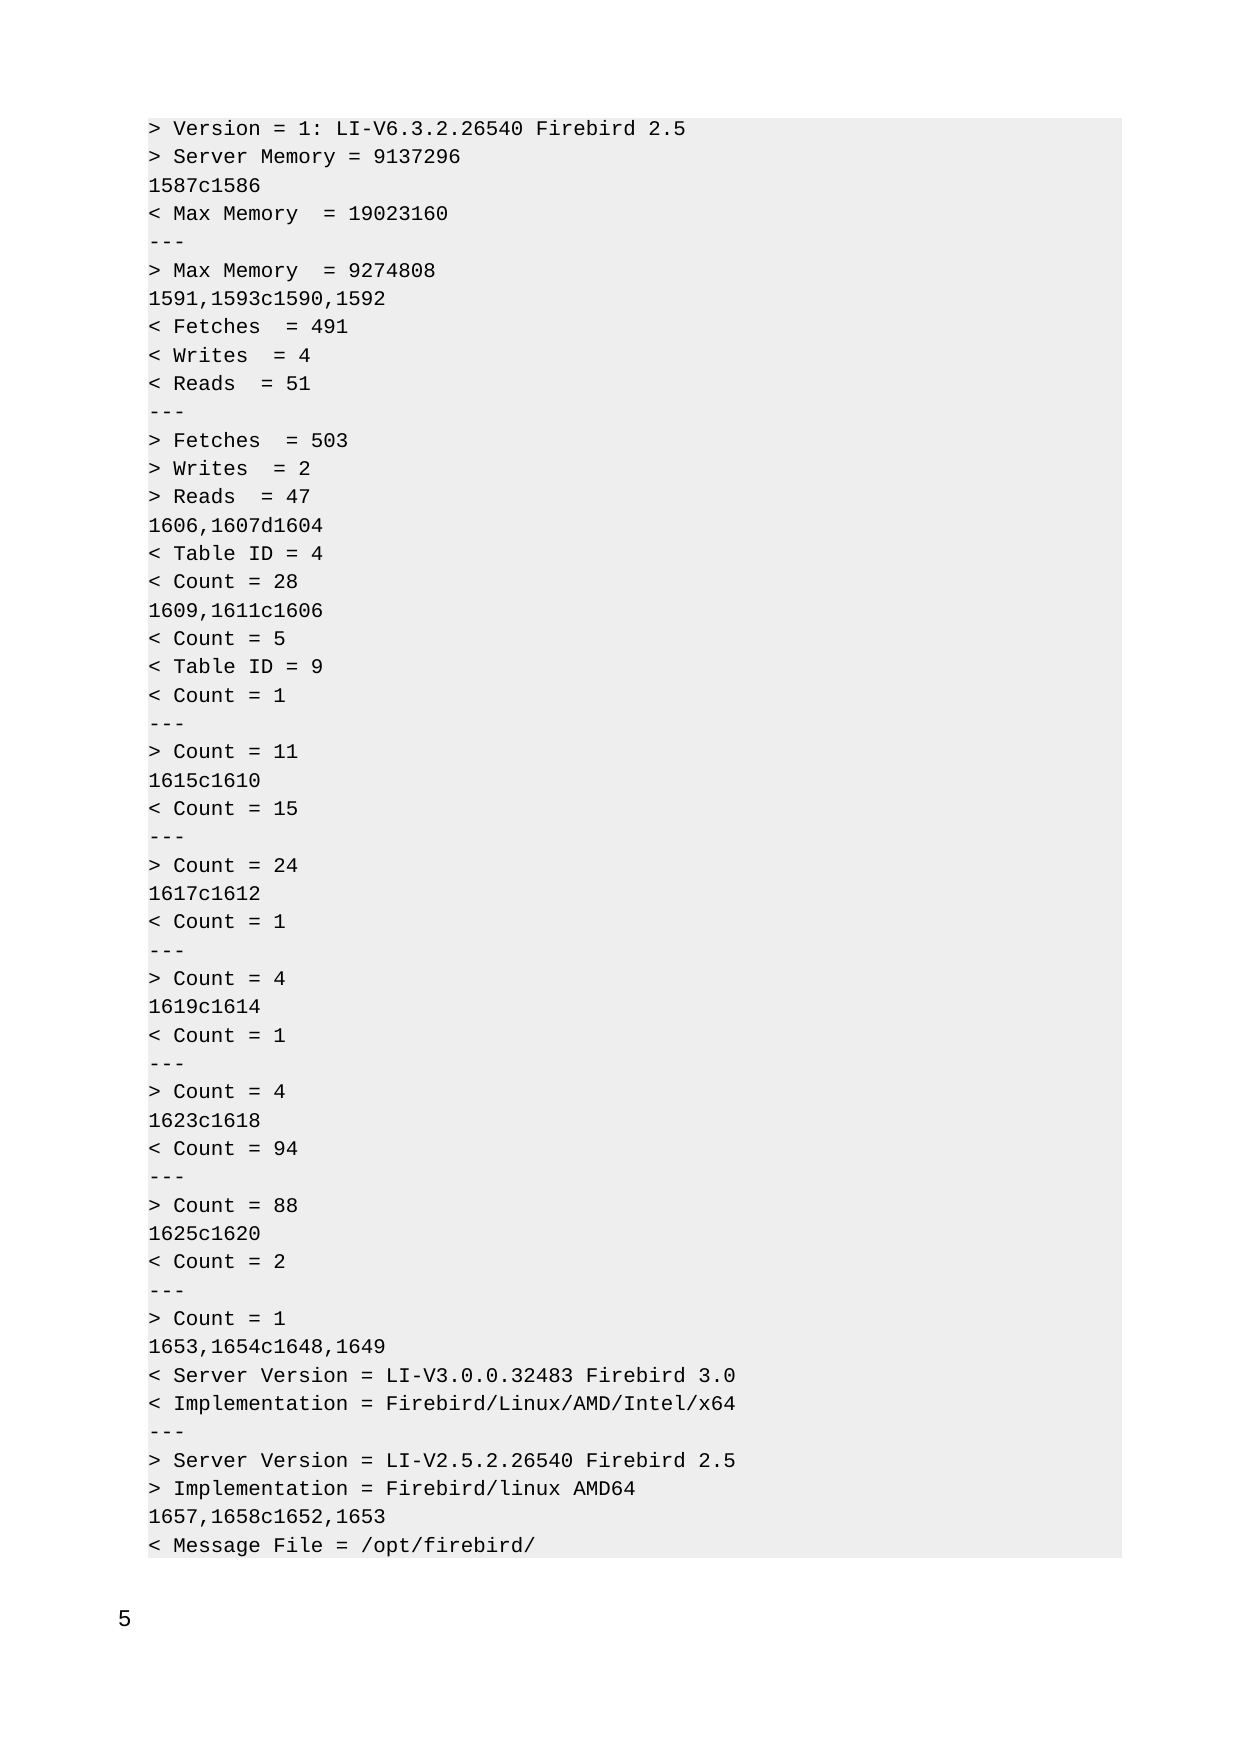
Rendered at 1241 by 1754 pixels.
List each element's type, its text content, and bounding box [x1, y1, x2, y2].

text 1623c1618 [148, 1110, 1122, 1133]
text 1587c1586 [148, 175, 1122, 198]
text --- [148, 231, 1122, 255]
text > Fetches = 503 [148, 430, 1122, 453]
text --- [148, 1053, 1122, 1077]
text < Count = 2 [148, 1251, 1122, 1275]
text > Server Version = LI-V2.5.2.26540 Firebird 2.5 [148, 1450, 1122, 1473]
text > Server Memory = 9137296 [148, 146, 1122, 170]
text 1657,1658c1652,1653 [148, 1506, 1122, 1530]
text < Count = 15 [148, 798, 1122, 822]
text --- [148, 826, 1122, 850]
text > Count = 11 [148, 741, 1122, 765]
text < Implementation = Firebird/Linux/AMD/Intel/x64 [148, 1393, 1122, 1417]
text 1609,1611c1606 [148, 600, 1122, 623]
text > Reads = 47 [148, 486, 1122, 510]
text 1625c1620 [148, 1223, 1122, 1247]
text --- [148, 1280, 1122, 1303]
text --- [148, 1166, 1122, 1190]
text > Count = 4 [148, 968, 1122, 992]
text < Table ID = 9 [148, 656, 1122, 680]
text > Writes = 2 [148, 458, 1122, 482]
text --- [148, 401, 1122, 425]
text < Table ID = 4 [148, 543, 1122, 567]
text 1615c1610 [148, 770, 1122, 793]
text > Max Memory = 9274808 [148, 260, 1122, 283]
text < Writes = 4 [148, 345, 1122, 368]
text < Count = 1 [148, 911, 1122, 935]
text 1606,1607d1604 [148, 515, 1122, 538]
text 1653,1654c1648,1649 [148, 1336, 1122, 1360]
text < Count = 28 [148, 571, 1122, 595]
text < Reads = 51 [148, 373, 1122, 397]
text < Count = 94 [148, 1138, 1122, 1162]
text < Count = 5 [148, 628, 1122, 652]
text < Max Memory = 19023160 [148, 203, 1122, 227]
text > Count = 88 [148, 1195, 1122, 1218]
text < Server Version = LI-V3.0.0.32483 Firebird 3.0 [148, 1365, 1122, 1388]
text --- [148, 713, 1122, 737]
text < Count = 1 [148, 685, 1122, 708]
text --- [148, 1421, 1122, 1445]
text > Count = 24 [148, 855, 1122, 878]
text 1591,1593c1590,1592 [148, 288, 1122, 312]
text > Implementation = Firebird/linux AMD64 [148, 1478, 1122, 1502]
text > Version = 1: LI-V6.3.2.26540 Firebird 2.5 [148, 118, 1122, 142]
text 1617c1612 [148, 883, 1122, 907]
text < Count = 1 [148, 1025, 1122, 1048]
text < Fetches = 491 [148, 316, 1122, 340]
text 1619c1614 [148, 996, 1122, 1020]
text > Count = 1 [148, 1308, 1122, 1332]
text < Message File = /opt/firebird/ [148, 1535, 1122, 1558]
text --- [148, 940, 1122, 963]
text > Count = 4 [148, 1081, 1122, 1105]
